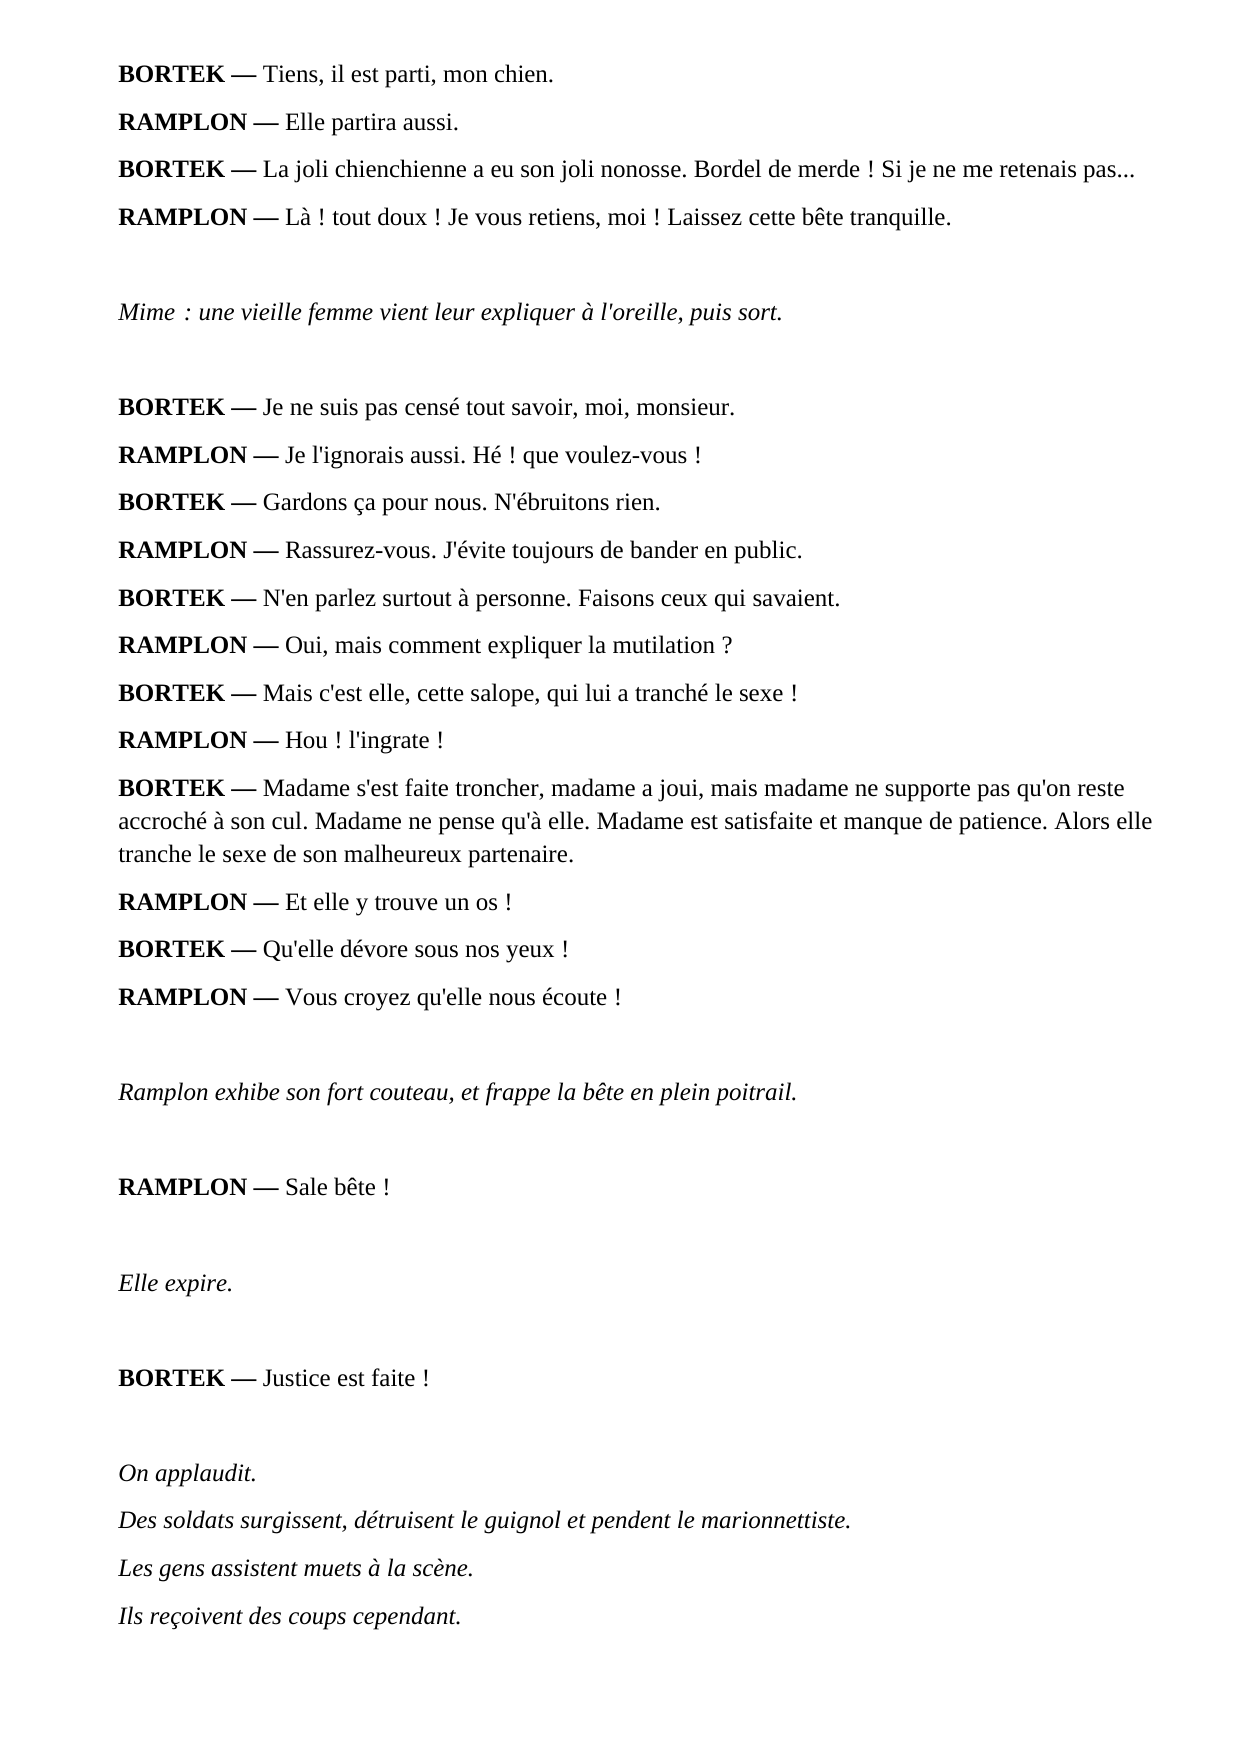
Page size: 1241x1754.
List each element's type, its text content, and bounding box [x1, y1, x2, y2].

text RAMPLON — Je l'ignorais aussi. Hé ! que voulez-vous ! [118, 440, 1181, 469]
text BORTEK — Qu'elle dévore sous nos yeux ! [118, 934, 1181, 963]
text Les gens assistent muets à la scène. [118, 1553, 1181, 1582]
text On applaudit. [118, 1458, 1181, 1487]
text RAMPLON — Hou ! l'ingrate ! [118, 726, 1181, 754]
text RAMPLON — Oui, mais comment expliquer la mutilation ? [118, 630, 1181, 659]
text Mime : une vieille femme vient leur expliquer à l'oreille, puis sort. [118, 297, 1181, 326]
text RAMPLON — Et elle y trouve un os ! [118, 887, 1181, 916]
text BORTEK — Je ne suis pas censé tout savoir, moi, monsieur. [118, 392, 1181, 421]
text BORTEK — Madame s'est faite troncher, madame a joui, mais madame ne supporte pas qu'on reste accroché à son cul. Madame ne pense qu'à elle. Madame est satisfaite et manque de patience. Alors elle tranche le sexe de son malheureux partenaire. [118, 773, 1181, 868]
text BORTEK — Tiens, il est parti, mon chien. [118, 59, 1181, 88]
text Elle expire. [118, 1268, 1181, 1296]
text RAMPLON — Elle partira aussi. [118, 107, 1181, 135]
text Ils reçoivent des coups cependant. [118, 1601, 1181, 1629]
text RAMPLON — Là ! tout doux ! Je vous retiens, moi ! Laissez cette bête tranquille. [118, 202, 1181, 231]
text RAMPLON — Vous croyez qu'elle nous écoute ! [118, 982, 1181, 1011]
text Ramplon exhibe son fort couteau, et frappe la bête en plein poitrail. [118, 1077, 1181, 1106]
text BORTEK — N'en parlez surtout à personne. Faisons ceux qui savaient. [118, 583, 1181, 611]
text BORTEK — Justice est faite ! [118, 1363, 1181, 1392]
text BORTEK — La joli chienchienne a eu son joli nonosse. Bordel de merde ! Si je ne me retenais pas... [118, 154, 1181, 183]
text Des soldats surgissent, détruisent le guignol et pendent le marionnettiste. [118, 1506, 1181, 1534]
text RAMPLON — Sale bête ! [118, 1172, 1181, 1201]
text RAMPLON — Rassurez-vous. J'évite toujours de bander en public. [118, 535, 1181, 564]
text BORTEK — Mais c'est elle, cette salope, qui lui a tranché le sexe ! [118, 678, 1181, 707]
text BORTEK — Gardons ça pour nous. N'ébruitons rien. [118, 487, 1181, 516]
